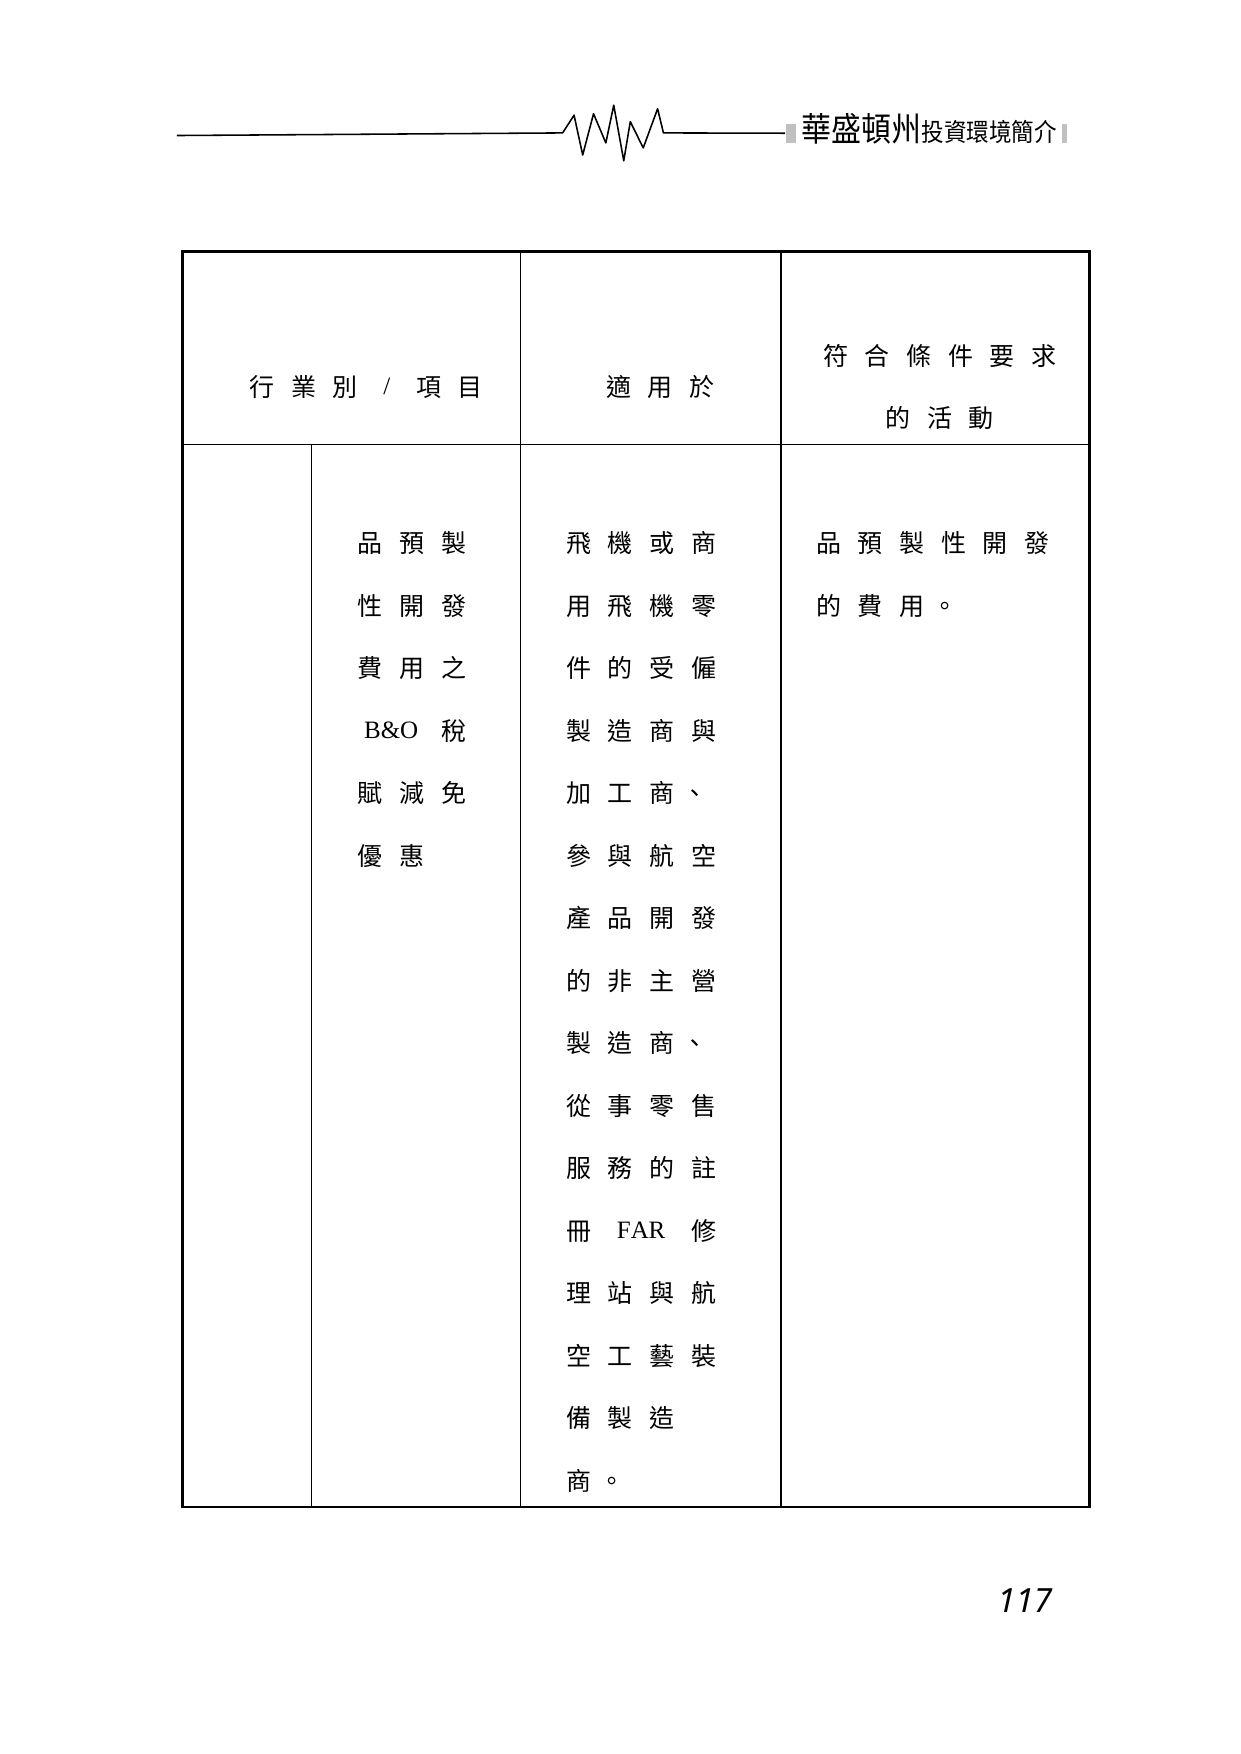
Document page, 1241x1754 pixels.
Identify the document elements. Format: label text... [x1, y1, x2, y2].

table_cell 飛機或商用飛機零件的受僱製造商與加工商、參與航空產品開發的非主營製造商、從事零售服務的註冊FAR修理站與航空工藝裝備製造商。 [521, 445, 780, 1506]
table_cell 品預製性開發的費用。 [782, 445, 1088, 1506]
table_cell 品預製性開發費用之B&O稅賦減免優惠 [312, 445, 520, 1506]
table_header 符合條件要求的活動 [782, 253, 1088, 444]
table_header 行業別/項目 [184, 253, 520, 444]
table_cell [184, 445, 311, 1506]
table_header 適用於 [521, 253, 780, 444]
